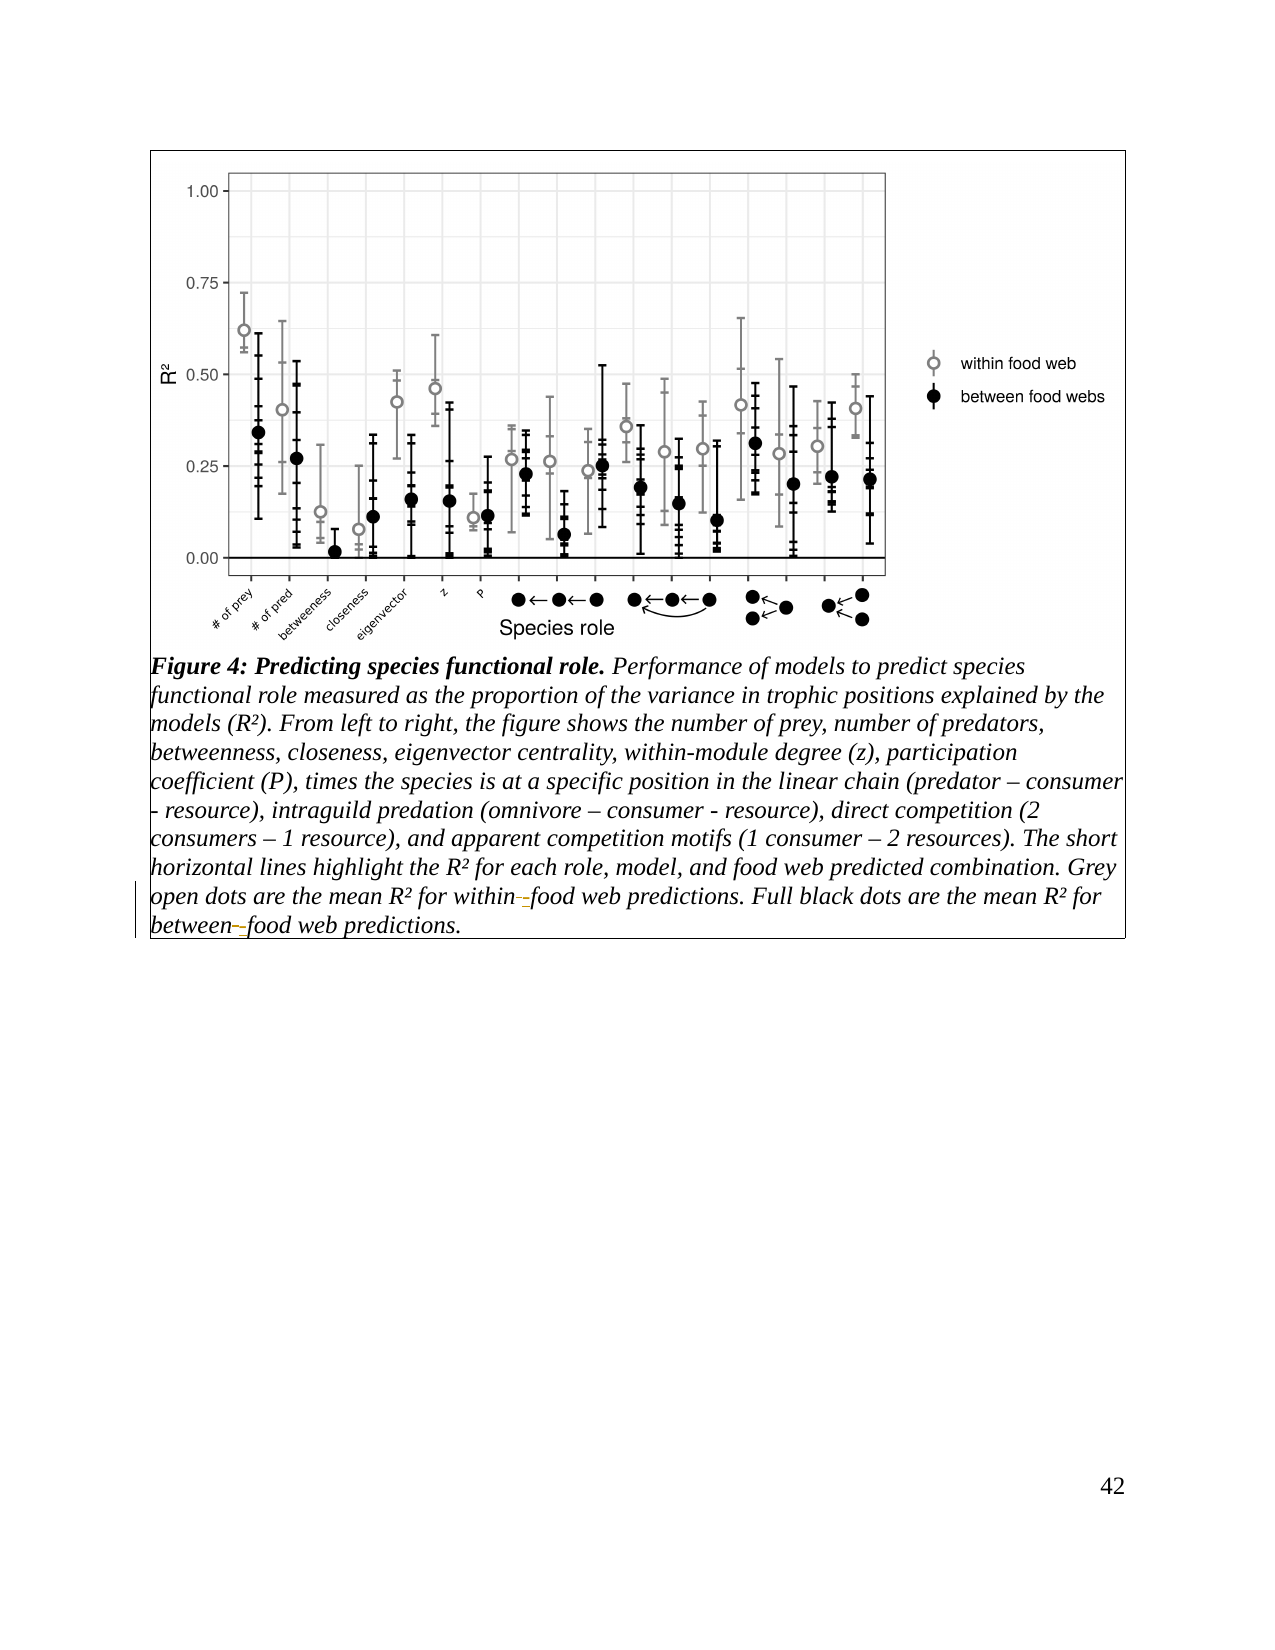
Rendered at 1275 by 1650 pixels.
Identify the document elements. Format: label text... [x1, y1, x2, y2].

text Figure 4: Predicting species functional role. Performance of models to predict species functional role measured as the proportion of the variance in trophic positions explained by the models (R²). From left to right, the figure shows the number of prey, number of predators, betweenness, closeness, eigenvector centrality, within-module degree (z), participation coefficient (P), times the species is at a specific position in the linear chain (predator – consumer - resource), intraguild predation (omnivore – consumer - resource), direct competition (2 consumers – 1 resource), and apparent competition motifs (1 consumer – 2 resources). The short horizontal lines highlight the R² for each role, model, and food web predicted combination. Grey open dots are the mean R² for within-food web predictions. Full black dots are the mean R² for between-food web predictions. [151, 651, 1125, 938]
picture [151, 162, 1125, 651]
